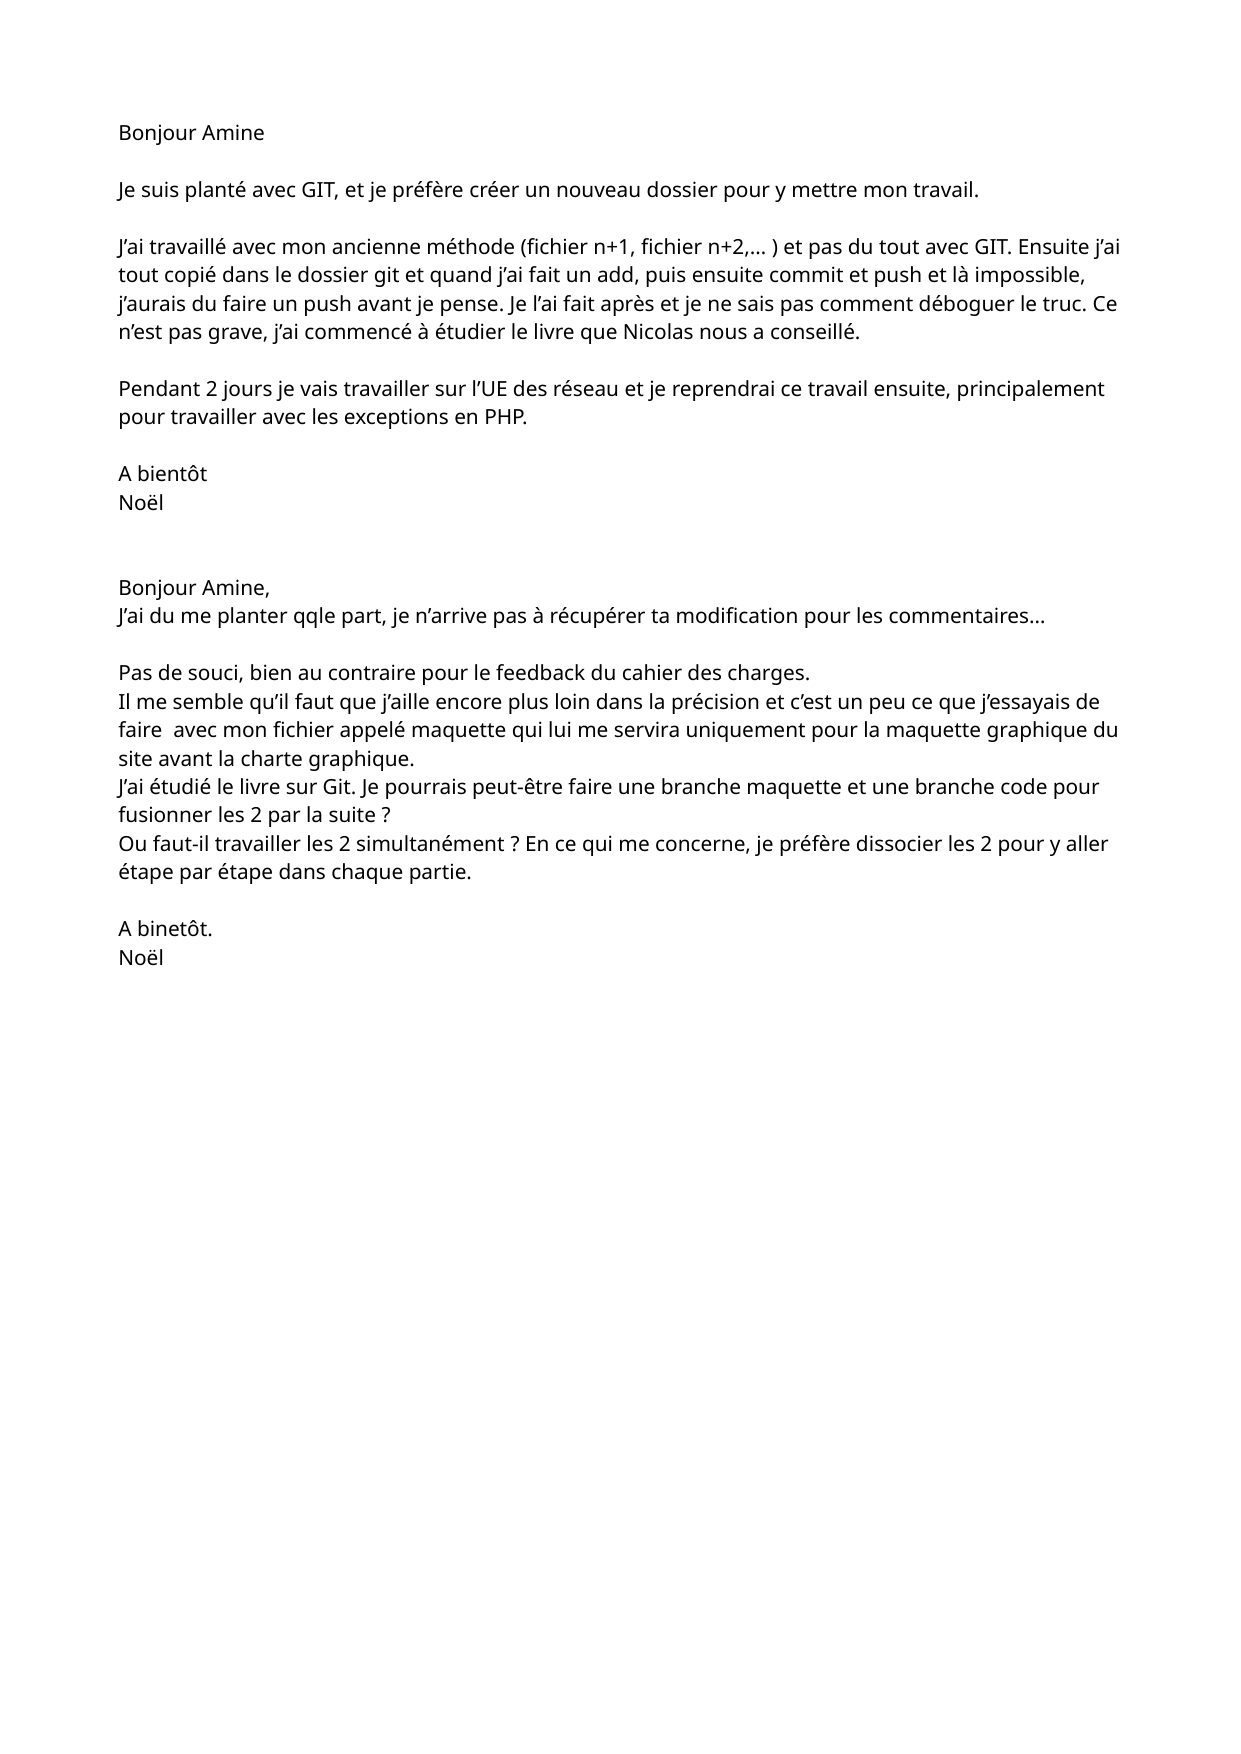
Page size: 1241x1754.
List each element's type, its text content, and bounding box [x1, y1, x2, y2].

text Bonjour Amine [118, 118, 1122, 147]
text J’ai travaillé avec mon ancienne méthode (fichier n+1, fichier n+2,… ) et pas du tout avec GIT. Ensuite j’ai tout copié dans le dossier git et quand j’ai fait un add, puis ensuite commit et push et là impossible, j’aurais du faire un push avant je pense. Je l’ai fait après et je ne sais pas comment déboguer le truc. Ce n’est pas grave, j’ai commencé à étudier le livre que Nicolas nous a conseillé. [118, 232, 1122, 346]
text Pendant 2 jours je vais travailler sur l’UE des réseau et je reprendrai ce travail ensuite, principalement pour travailler avec les exceptions en PHP. [118, 374, 1122, 431]
text Je suis planté avec GIT, et je préfère créer un nouveau dossier pour y mettre mon travail. [118, 175, 1122, 203]
text Noël [118, 488, 1122, 516]
text Il me semble qu’il faut que j’aille encore plus loin dans la précision et c’est un peu ce que j’essayais de faire avec mon fichier appelé maquette qui lui me servira uniquement pour la maquette graphique du site avant la charte graphique. [118, 687, 1122, 772]
text Pas de souci, bien au contraire pour le feedback du cahier des charges. [118, 658, 1122, 687]
text A binetôt. [118, 914, 1122, 943]
text J’ai du me planter qqle part, je n’arrive pas à récupérer ta modification pour les commentaires… [118, 602, 1122, 630]
text A bientôt [118, 459, 1122, 488]
text Noël [118, 943, 1122, 971]
text Ou faut-il travailler les 2 simultanément ? En ce qui me concerne, je préfère dissocier les 2 pour y aller étape par étape dans chaque partie. [118, 829, 1122, 886]
text Bonjour Amine, [118, 573, 1122, 602]
text J’ai étudié le livre sur Git. Je pourrais peut-être faire une branche maquette et une branche code pour fusionner les 2 par la suite ? [118, 772, 1122, 829]
